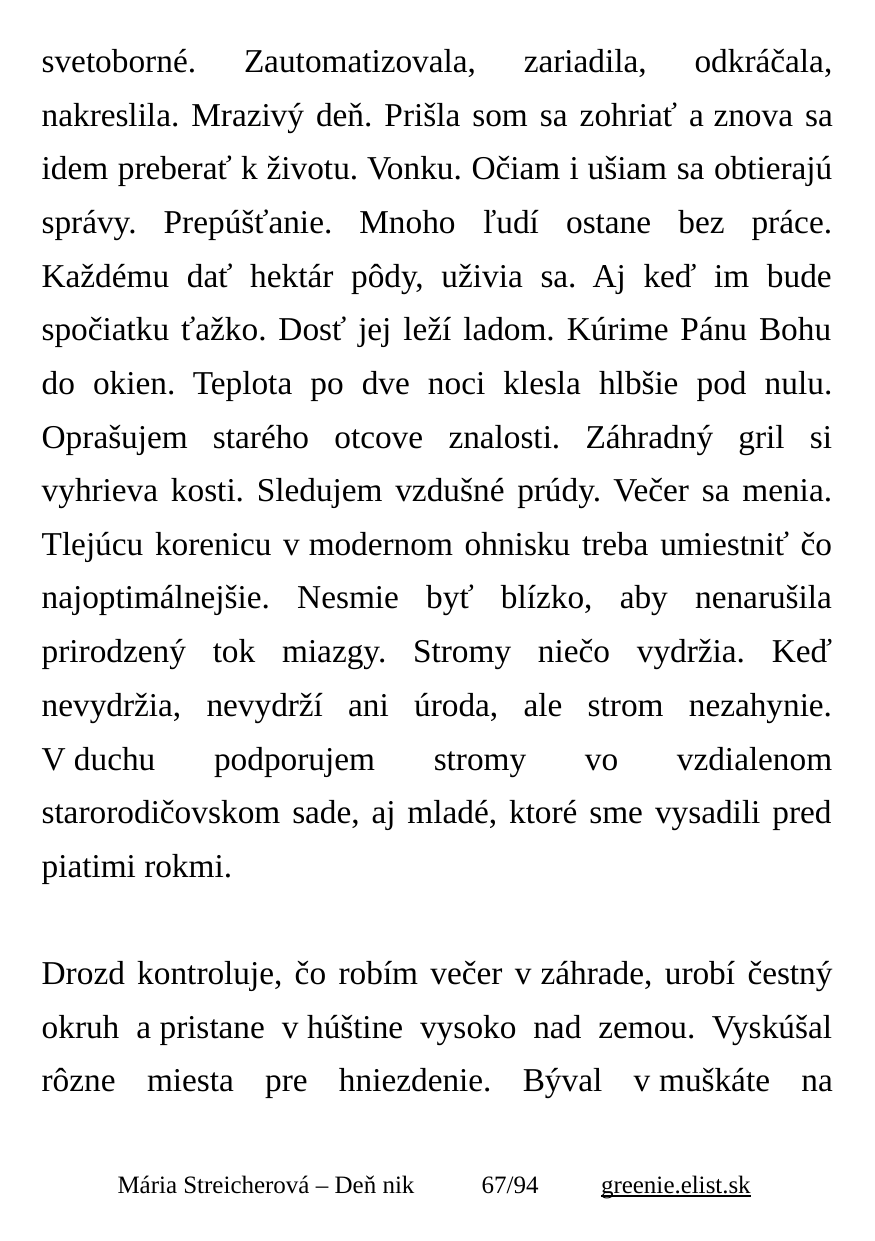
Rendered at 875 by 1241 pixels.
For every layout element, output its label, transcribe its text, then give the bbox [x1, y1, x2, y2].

text Drozd kontroluje, čo robím večer v záhrade, urobí čestný okruh a pristane v húštine vysoko nad zemou. Vyskúšal rôzne miesta pre hniezdenie. Býval v muškáte na [41, 953, 833, 1099]
text svetoborné. Zautomatizovala, zariadila, odkráčala, nakreslila. Mrazivý deň. Prišla som sa zohriať a znova sa idem preberať k životu. Vonku. Očiam i ušiam sa obtierajú správy. Prepúšťanie. Mnoho ľudí ostane bez práce. Každému dať hektár pôdy, uživia sa. Aj keď im bude spočiatku ťažko. Dosť jej leží ladom. Kúrime Pánu Bohu do okien. Teplota po dve noci klesla hlbšie pod nulu. Oprašujem starého otcove znalosti. Záhradný gril si vyhrieva kosti. Sledujem vzdušné prúdy. Večer sa menia. Tlejúcu korenicu v modernom ohnisku treba umiestniť čo najoptimálnejšie. Nesmie byť blízko, aby nenarušila prirodzený tok miazgy. Stromy niečo vydržia. Keď nevydržia, nevydrží ani úroda, ale strom nezahynie. V duchu podporujem stromy vo vzdialenom starorodičovskom sade, aj mladé, ktoré sme vysadili pred piatimi rokmi. [41, 41, 833, 884]
